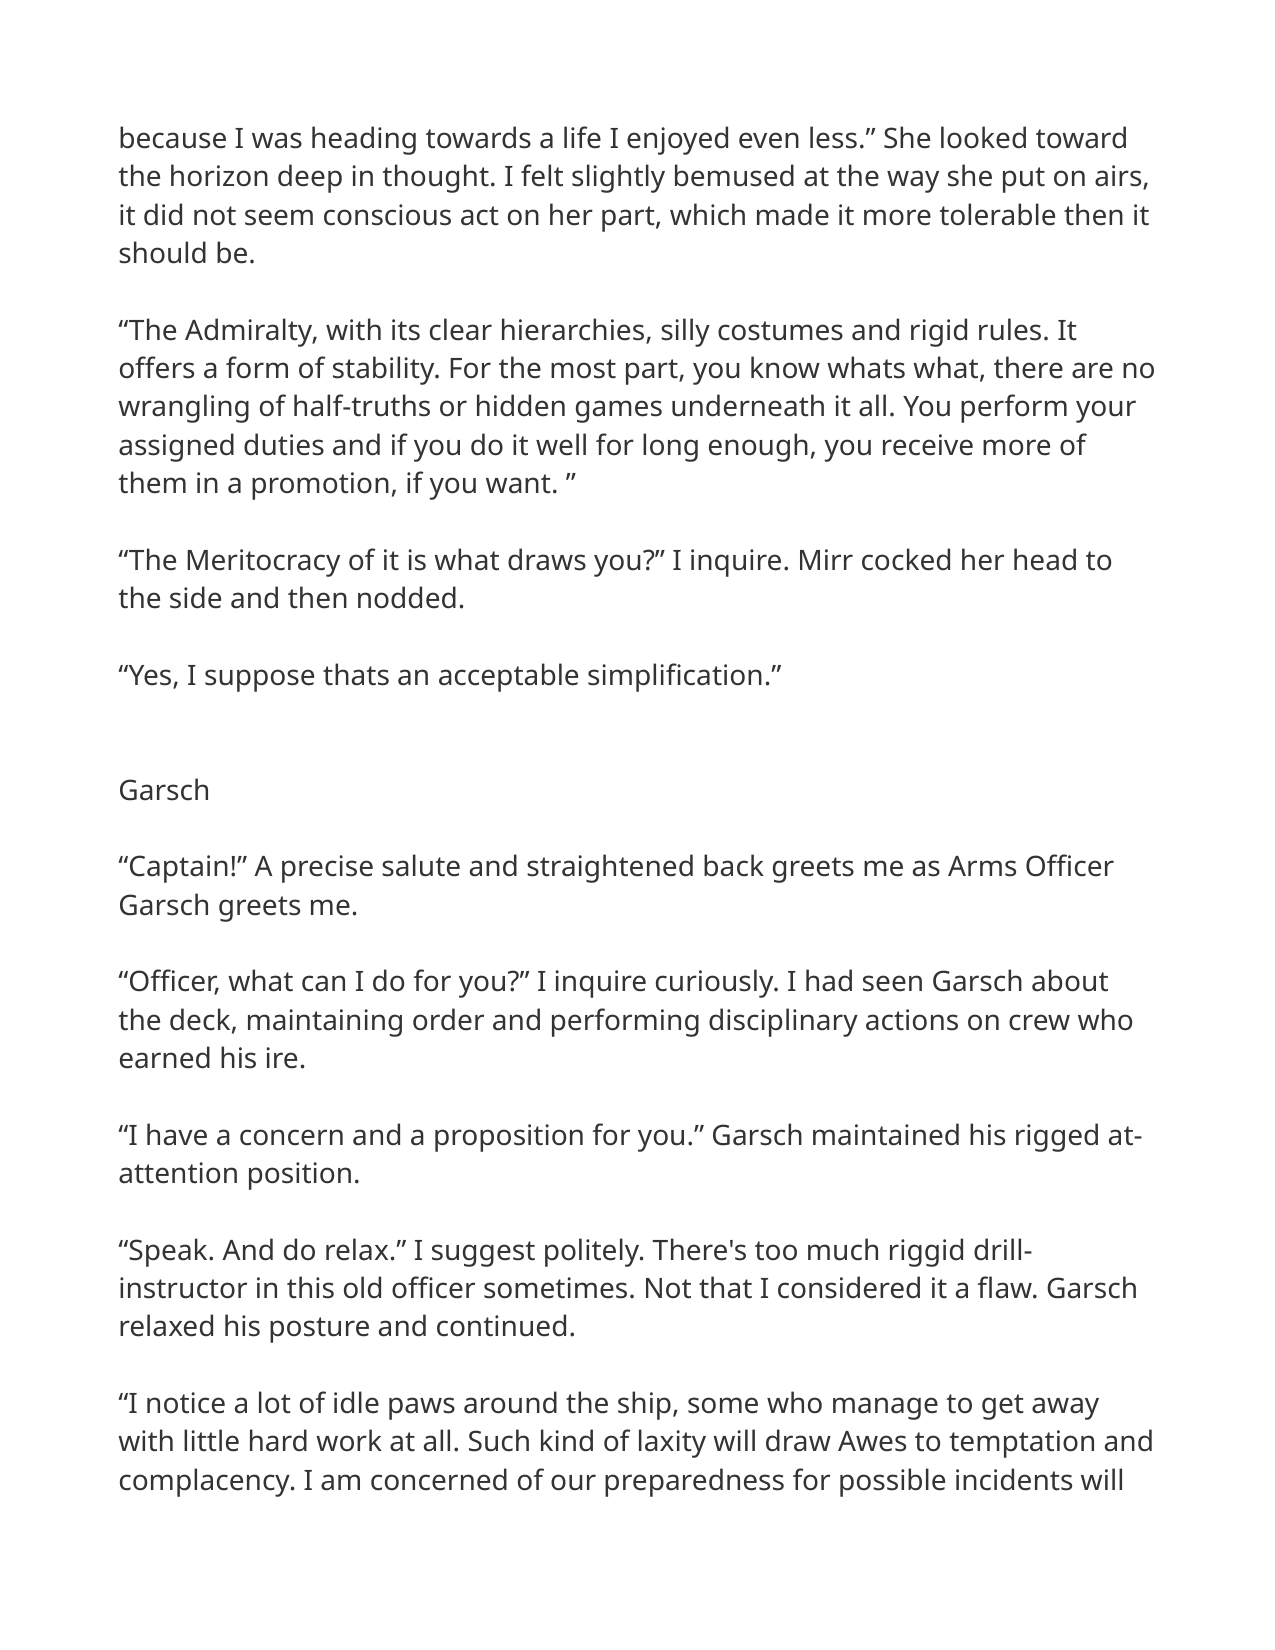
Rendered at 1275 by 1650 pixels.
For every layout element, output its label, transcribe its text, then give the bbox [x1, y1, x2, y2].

text “Speak. And do relax.” I suggest politely. There's too much riggid drill-instructor in this old officer sometimes. Not that I considered it a flaw. Garsch relaxed his posture and continued. [118, 1230, 1157, 1345]
text “I have a concern and a proposition for you.” Garsch maintained his rigged at-attention position. [118, 1115, 1157, 1191]
text “Yes, I suppose thats an acceptable simplification.” [118, 655, 1157, 693]
text Garsch [118, 770, 1157, 808]
text “The Admiralty, with its clear hierarchies, silly costumes and rigid rules. It offers a form of stability. For the most part, you know whats what, there are no wrangling of half-truths or hidden games underneath it all. You perform your assigned duties and if you do it well for long enough, you receive more of them in a promotion, if you want. ” [118, 310, 1157, 501]
text “Officer, what can I do for you?” I inquire curiously. I had seen Garsch about the deck, maintaining order and performing disciplinary actions on crew who earned his ire. [118, 961, 1157, 1076]
text “I notice a lot of idle paws around the ship, some who manage to get away with little hard work at all. Such kind of laxity will draw Awes to temptation and complacency. I am concerned of our preparedness for possible incidents will [118, 1383, 1157, 1498]
text “The Meritocracy of it is what draws you?” I inquire. Mirr cocked her head to the side and then nodded. [118, 540, 1157, 616]
text “Captain!” A precise salute and straightened back greets me as Arms Officer Garsch greets me. [118, 846, 1157, 923]
text because I was heading towards a life I enjoyed even less.” She looked toward the horizon deep in thought. I felt slightly bemused at the way she put on airs, it did not seem conscious act on her part, which made it more tolerable then it should be. [118, 118, 1157, 271]
